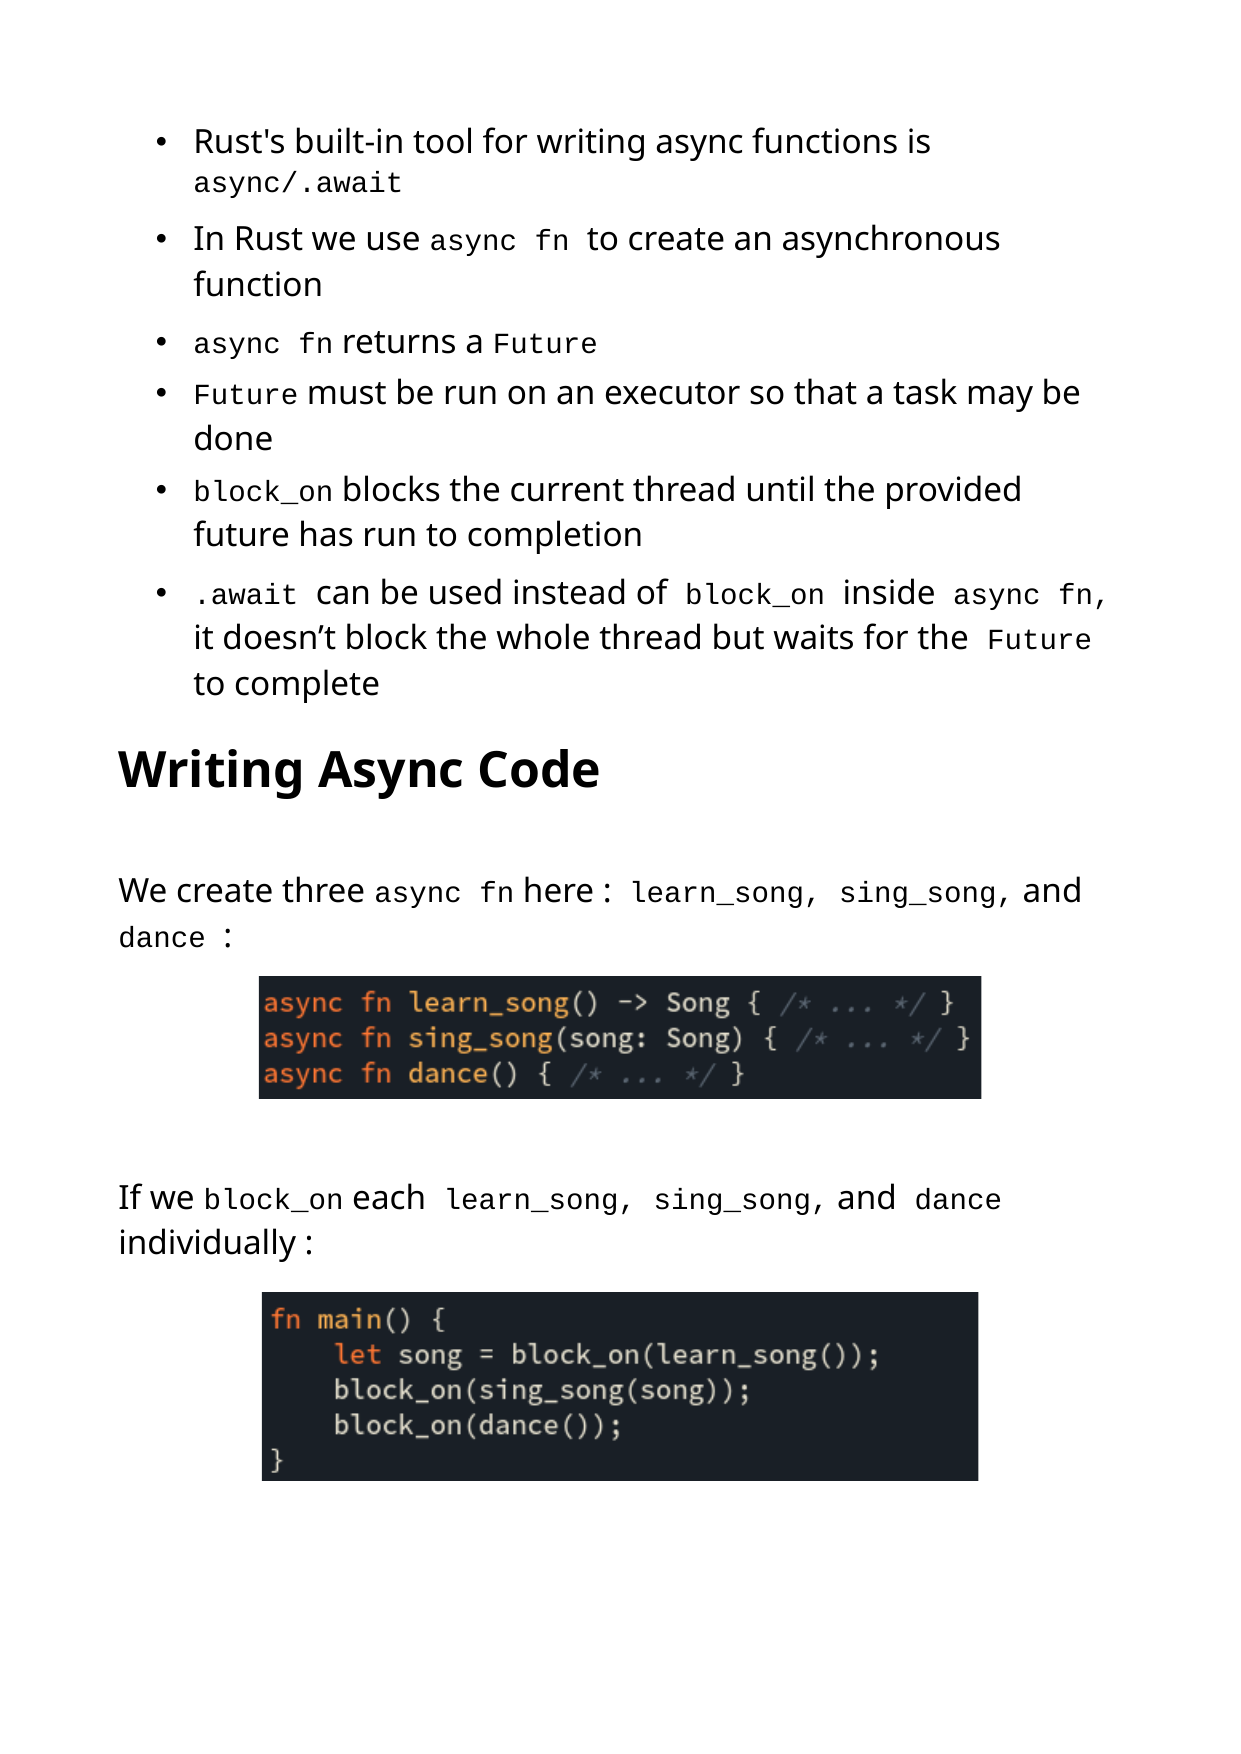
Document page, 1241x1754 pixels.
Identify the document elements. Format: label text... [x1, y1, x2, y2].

text We create three async fn here : learn_song, sing_song, and dance : [118, 866, 1122, 957]
list async fn returns a Future [156, 318, 1122, 363]
list .await can be used instead of block_on inside async fn, it doesn’t block the whole thread but waits for the Future to complete [156, 568, 1122, 705]
text If we block_on each learn_song, sing_song, and dance individually : [118, 1173, 1122, 1264]
list Rust's built-in tool for writing async functions is async/.await [156, 118, 1122, 201]
list Future must be run on an executor so that a task may be done [156, 369, 1122, 460]
picture [261, 1292, 979, 1481]
list block_on blocks the current thread until the provided future has run to completion [156, 466, 1122, 557]
text Writing Async Code [118, 734, 1122, 803]
list In Rust we use async fn to create an asynchronous function [156, 215, 1122, 306]
picture [258, 976, 982, 1099]
